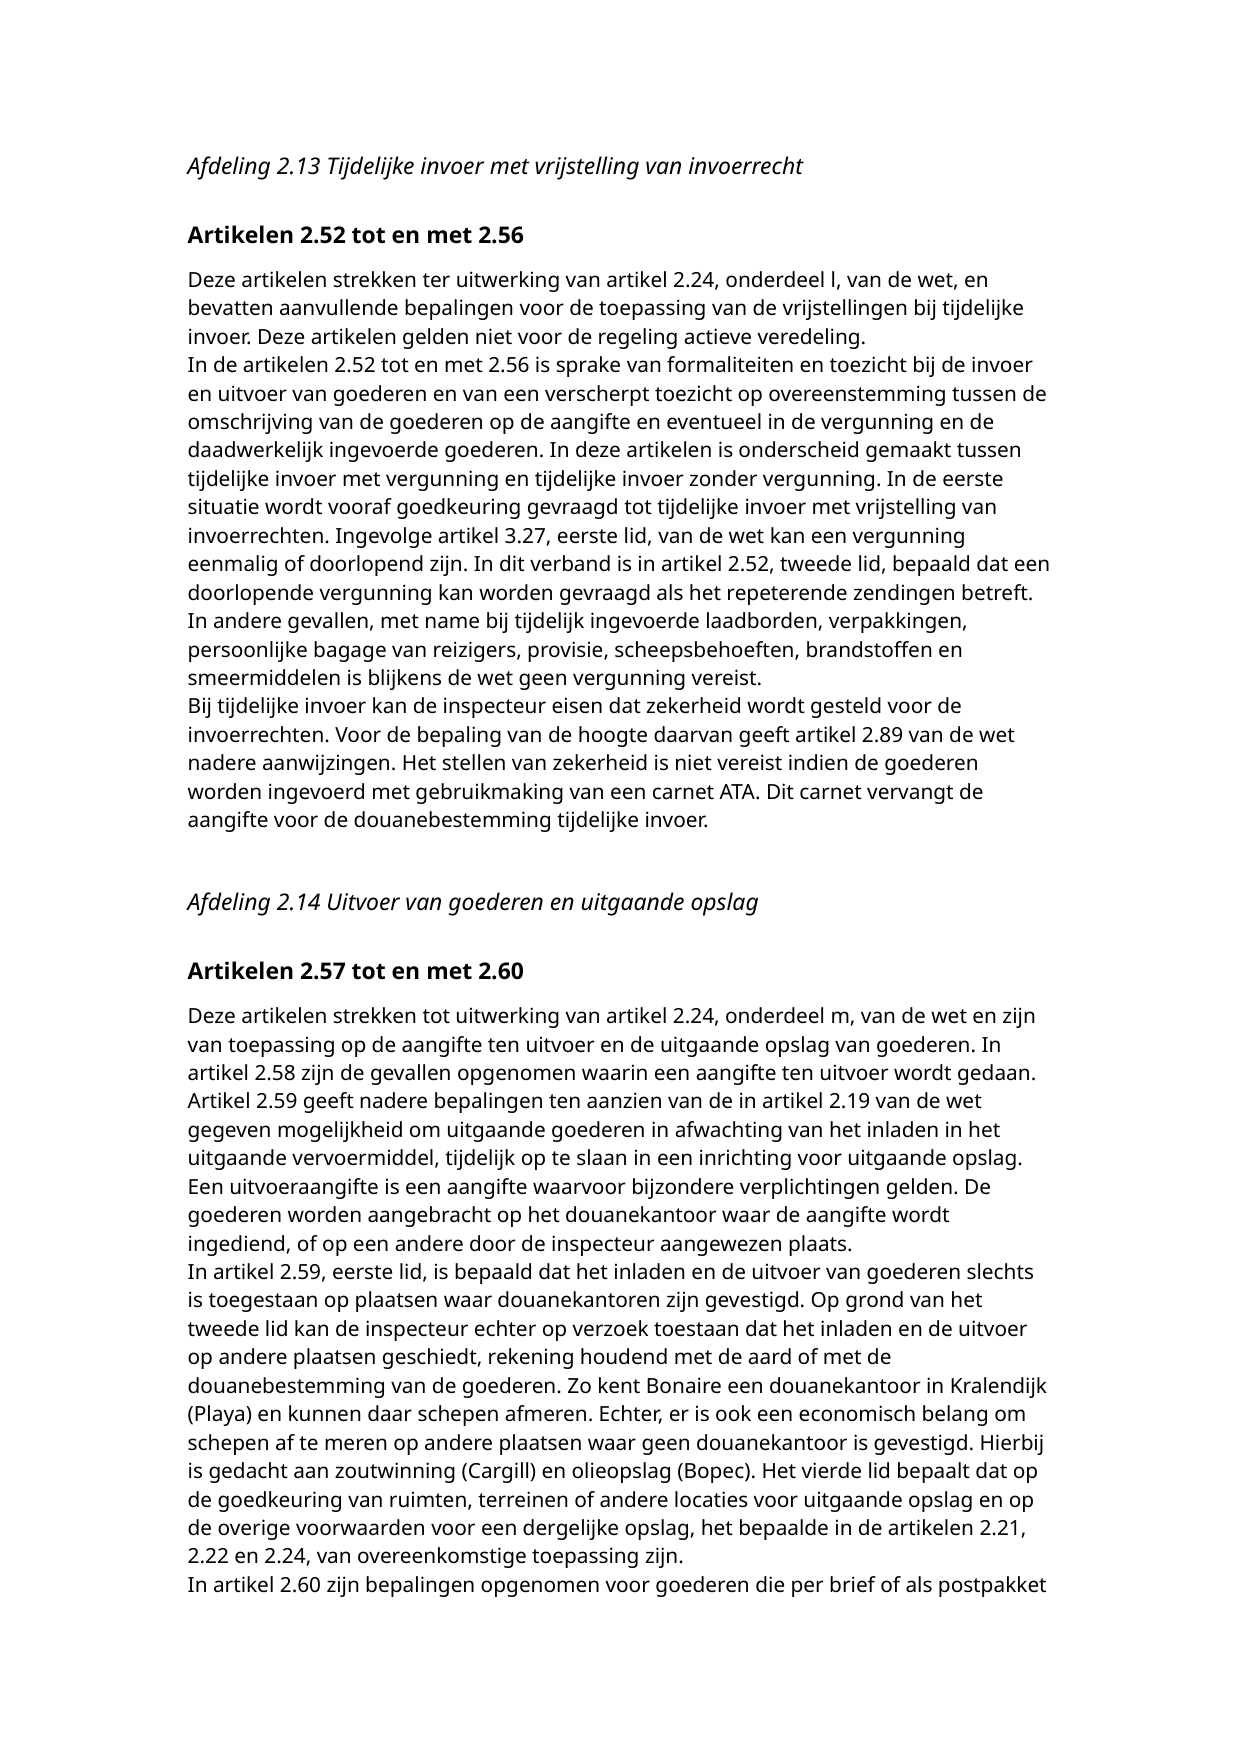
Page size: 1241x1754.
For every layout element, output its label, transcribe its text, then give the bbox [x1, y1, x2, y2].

subtitle Artikelen 2.52 tot en met 2.56 [187, 219, 1053, 250]
text In artikel 2.60 zijn bepalingen opgenomen voor goederen die per brief of als postpakket [187, 1570, 1053, 1598]
text Deze artikelen strekken ter uitwerking van artikel 2.24, onderdeel l, van de wet, en bevatten aanvullende bepalingen voor de toepassing van de vrijstellingen bij tijdelijke invoer. Deze artikelen gelden niet voor de regeling actieve veredeling. [187, 265, 1053, 350]
subtitle Afdeling 2.13 Tijdelijke invoer met vrijstelling van invoerrecht [187, 150, 1053, 181]
subtitle Afdeling 2.14 Uitvoer van goederen en uitgaande opslag [187, 886, 1053, 917]
text Bij tijdelijke invoer kan de inspecteur eisen dat zekerheid wordt gesteld voor de invoerrechten. Voor de bepaling van de hoogte daarvan geeft artikel 2.89 van de wet nadere aanwijzingen. Het stellen van zekerheid is niet vereist indien de goederen worden ingevoerd met gebruikmaking van een carnet ATA. Dit carnet vervangt de aangifte voor de douanebestemming tijdelijke invoer. [187, 692, 1053, 834]
text In de artikelen 2.52 tot en met 2.56 is sprake van formaliteiten en toezicht bij de invoer en uitvoer van goederen en van een verscherpt toezicht op overeenstemming tussen de omschrijving van de goederen op de aangifte en eventueel in de vergunning en de daadwerkelijk ingevoerde goederen. In deze artikelen is onderscheid gemaakt tussen tijdelijke invoer met vergunning en tijdelijke invoer zonder vergunning. In de eerste situatie wordt vooraf goedkeuring gevraagd tot tijdelijke invoer met vrijstelling van invoerrechten. Ingevolge artikel 3.27, eerste lid, van de wet kan een vergunning eenmalig of doorlopend zijn. In dit verband is in artikel 2.52, tweede lid, bepaald dat een doorlopende vergunning kan worden gevraagd als het repeterende zendingen betreft. In andere gevallen, met name bij tijdelijk ingevoerde laadborden, verpakkingen, persoonlijke bagage van reizigers, provisie, scheepsbehoeften, brandstoffen en smeermiddelen is blijkens de wet geen vergunning vereist. [187, 350, 1053, 692]
text Deze artikelen strekken tot uitwerking van artikel 2.24, onderdeel m, van de wet en zijn van toepassing op de aangifte ten uitvoer en de uitgaande opslag van goederen. In artikel 2.58 zijn de gevallen opgenomen waarin een aangifte ten uitvoer wordt gedaan. Artikel 2.59 geeft nadere bepalingen ten aanzien van de in artikel 2.19 van de wet gegeven mogelijkheid om uitgaande goederen in afwachting van het inladen in het uitgaande vervoermiddel, tijdelijk op te slaan in een inrichting voor uitgaande opslag. Een uitvoeraangifte is een aangifte waarvoor bijzondere verplichtingen gelden. De goederen worden aangebracht op het douanekantoor waar de aangifte wordt ingediend, of op een andere door de inspecteur aangewezen plaats. [187, 1001, 1053, 1257]
text In artikel 2.59, eerste lid, is bepaald dat het inladen en de uitvoer van goederen slechts is toegestaan op plaatsen waar douanekantoren zijn gevestigd. Op grond van het tweede lid kan de inspecteur echter op verzoek toestaan dat het inladen en de uitvoer op andere plaatsen geschiedt, rekening houdend met de aard of met de douanebestemming van de goederen. Zo kent Bonaire een douanekantoor in Kralendijk (Playa) en kunnen daar schepen afmeren. Echter, er is ook een economisch belang om schepen af te meren op andere plaatsen waar geen douanekantoor is gevestigd. Hierbij is gedacht aan zoutwinning (Cargill) en olieopslag (Bopec). Het vierde lid bepaalt dat op de goedkeuring van ruimten, terreinen of andere locaties voor uitgaande opslag en op de overige voorwaarden voor een dergelijke opslag, het bepaalde in de artikelen 2.21, 2.22 en 2.24, van overeenkomstige toepassing zijn. [187, 1257, 1053, 1570]
subtitle Artikelen 2.57 tot en met 2.60 [187, 955, 1053, 986]
